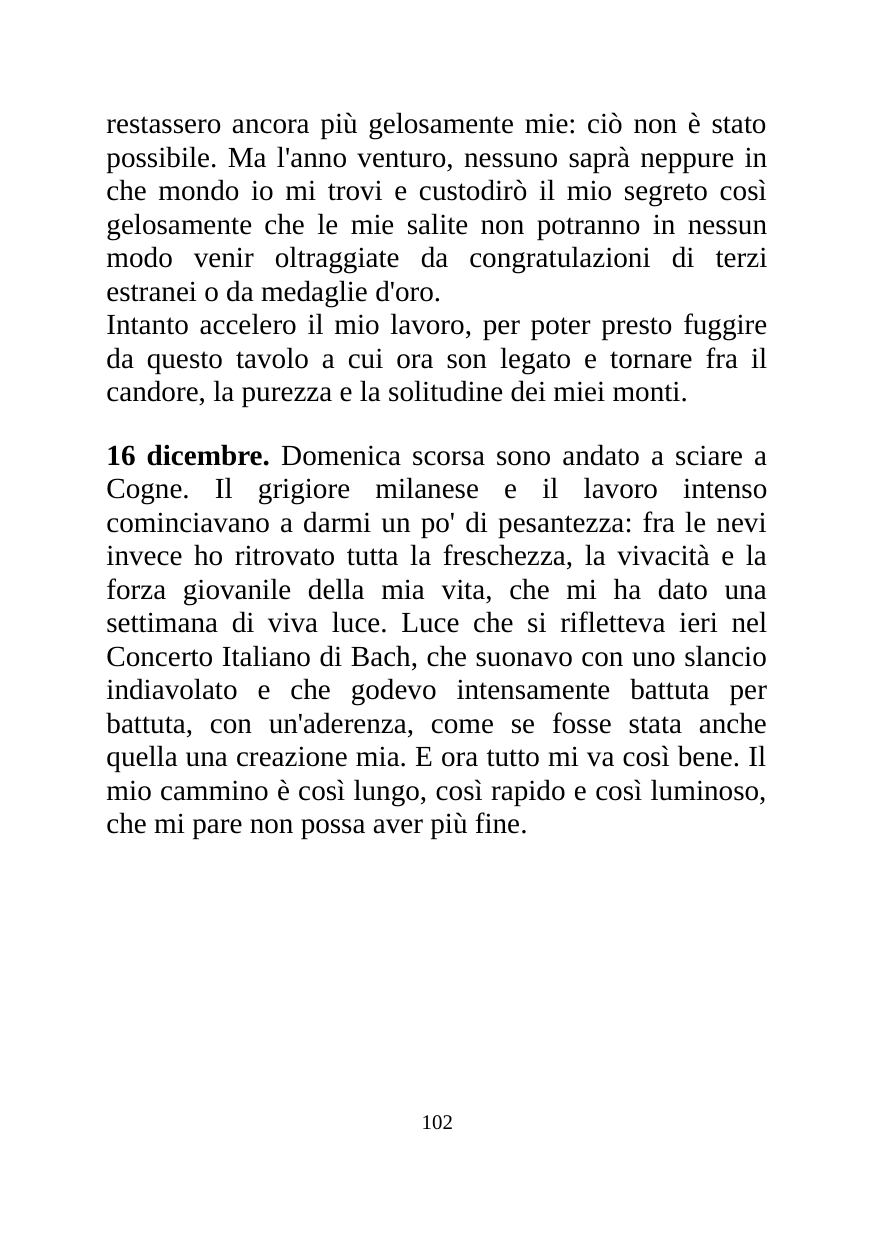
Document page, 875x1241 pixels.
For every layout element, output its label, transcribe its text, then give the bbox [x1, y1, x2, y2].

text Intanto accelero il mio lavoro, per poter presto fuggire da questo tavolo a cui ora son legato e tornare fra il candore, la purezza e la solitudine dei miei monti. [106, 307, 768, 408]
text 16 dicembre. Domenica scorsa sono andato a sciare a Cogne. Il grigiore milanese e il lavoro intenso cominciavano a darmi un po' di pesantezza: fra le nevi invece ho ritrovato tutta la freschezza, la vivacità e la forza giovanile della mia vita, che mi ha dato una settimana di viva luce. Luce che si rifletteva ieri nel Concerto Italiano di Bach, che suonavo con uno slancio indiavolato e che godevo intensamente battuta per battuta, con un'aderenza, come se fosse stata anche quella una creazione mia. E ora tutto mi va così bene. Il mio cammino è così lungo, così rapido e così luminoso, che mi pare non possa aver più fine. [106, 438, 768, 840]
text restassero ancora più gelosamente mie: ciò non è stato possibile. Ma l'anno venturo, nessuno saprà neppure in che mondo io mi trovi e custodirò il mio segreto così gelosamente che le mie salite non potranno in nessun modo venir oltraggiate da congratulazioni di terzi estranei o da medaglie d'oro. [106, 106, 768, 307]
